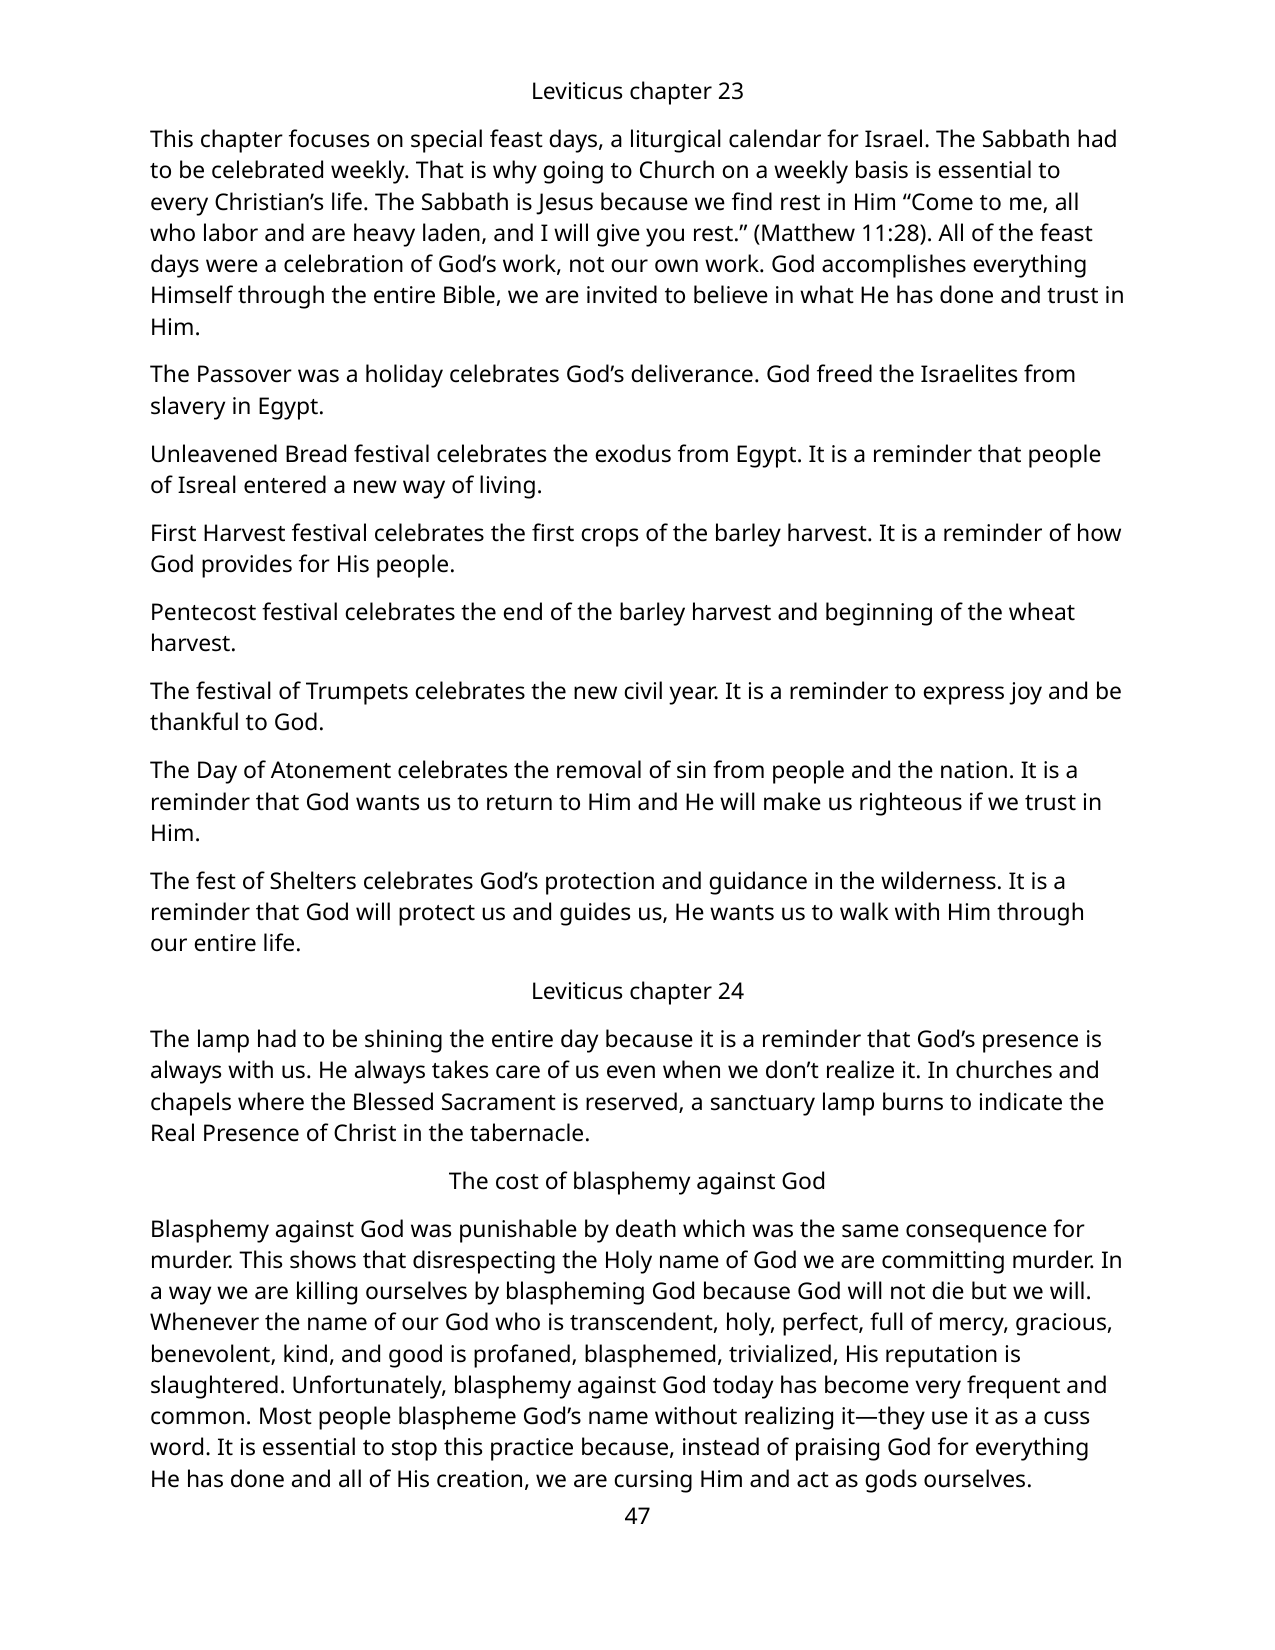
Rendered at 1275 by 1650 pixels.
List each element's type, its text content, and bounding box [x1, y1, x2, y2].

text First Harvest festival celebrates the first crops of the barley harvest. It is a reminder of how God provides for His people. [150, 517, 1125, 579]
text The festival of Trumpets celebrates the new civil year. It is a reminder to express joy and be thankful to God. [150, 675, 1125, 737]
text Unleavened Bread festival celebrates the exodus from Egypt. It is a reminder that people of Isreal entered a new way of living. [150, 437, 1125, 500]
text The lamp had to be shining the entire day because it is a reminder that God’s presence is always with us. He always takes care of us even when we don’t realize it. In churches and chapels where the Blessed Sacrament is reserved, a sanctuary lamp burns to indicate the Real Presence of Christ in the tabernacle. [150, 1023, 1125, 1148]
text Blasphemy against God was punishable by death which was the same consequence for murder. This shows that disrespecting the Holy name of God we are committing murder. In a way we are killing ourselves by blaspheming God because God will not die but we will. Whenever the name of our God who is transcendent, holy, perfect, full of mercy, gracious, benevolent, kind, and good is profaned, blasphemed, trivialized, His reputation is slaughtered. Unfortunately, blasphemy against God today has become very frequent and common. Most people blaspheme God’s name without realizing it—they use it as a cuss word. It is essential to stop this practice because, instead of praising God for everything He has done and all of His creation, we are cursing Him and act as gods ourselves. [150, 1212, 1125, 1494]
text This chapter focuses on special feast days, a liturgical calendar for Israel. The Sabbath had to be celebrated weekly. That is why going to Church on a weekly basis is essential to every Christian’s life. The Sabbath is Jesus because we find rest in Him “Come to me, all who labor and are heavy laden, and I will give you rest.” (Matthew 11:28). All of the feast days were a celebration of God’s work, not our own work. God accomplishes everything Himself through the entire Bible, we are invited to believe in what He has done and trust in Him. [150, 123, 1125, 342]
text Leviticus chapter 24 [150, 975, 1125, 1006]
text The Day of Atonement celebrates the removal of sin from people and the nation. It is a reminder that God wants us to return to Him and He will make us righteous if we trust in Him. [150, 754, 1125, 848]
text Leviticus chapter 23 [150, 75, 1125, 106]
text Pentecost festival celebrates the end of the barley harvest and beginning of the wheat harvest. [150, 596, 1125, 658]
text The cost of blasphemy against God [150, 1164, 1125, 1196]
text The fest of Shelters celebrates God’s protection and guidance in the wilderness. It is a reminder that God will protect us and guides us, He wants us to walk with Him through our entire life. [150, 864, 1125, 958]
text The Passover was a holiday celebrates God’s deliverance. God freed the Israelites from slavery in Egypt. [150, 358, 1125, 421]
